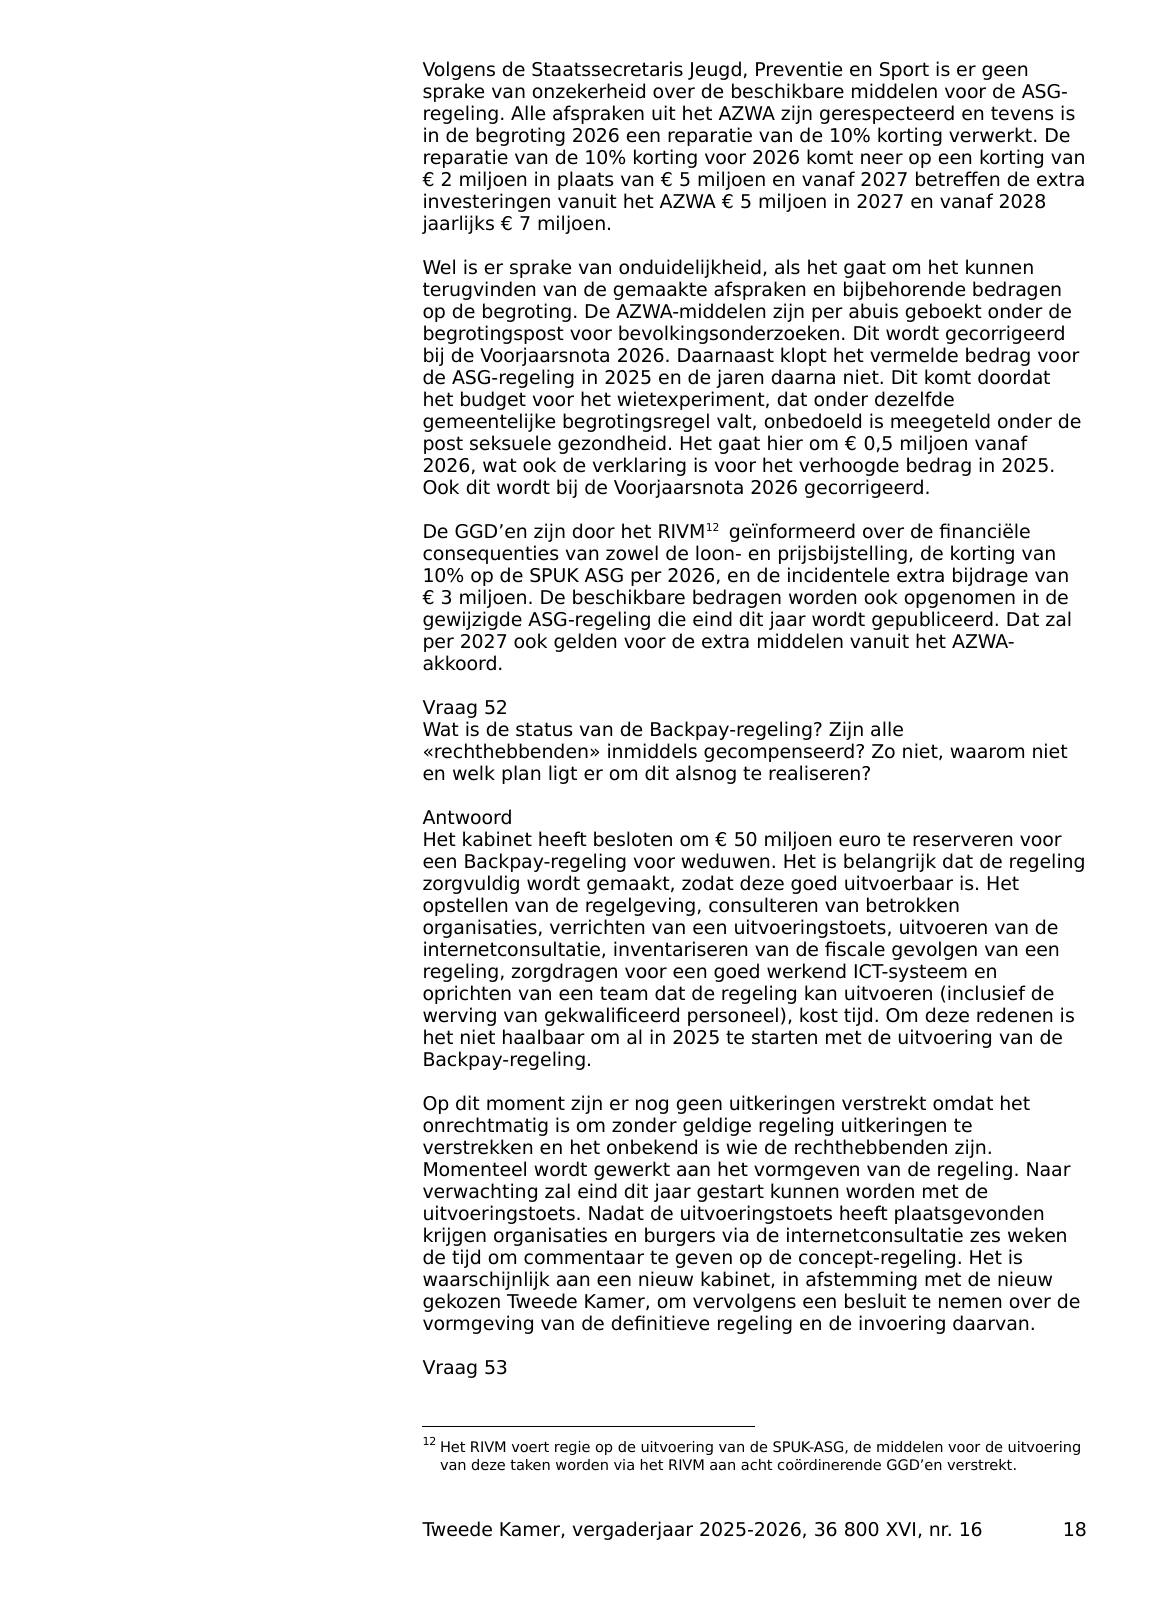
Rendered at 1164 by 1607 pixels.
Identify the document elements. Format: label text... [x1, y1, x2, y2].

text Het RIVM voert regie op de uitvoering van de SPUK-ASG, de middelen voor de uitvoering van deze taken worden via het RIVM aan acht coördinerende GGD’en verstrekt. [422, 1435, 1087, 1474]
text Wel is er sprake van onduidelijkheid, als het gaat om het kunnen terugvinden van de gemaakte afspraken en bijbehorende bedragen op de begroting. De AZWA-middelen zijn per abuis geboekt onder de begrotingspost voor bevolkingsonderzoeken. Dit wordt gecorrigeerd bij de Voorjaarsnota 2026. Daarnaast klopt het vermelde bedrag voor de ASG-regeling in 2025 en de jaren daarna niet. Dit komt doordat het budget voor het wietexperiment, dat onder dezelfde gemeentelijke begrotingsregel valt, onbedoeld is meegeteld onder de post seksuele gezondheid. Het gaat hier om € 0,5 miljoen vanaf 2026, wat ook de verklaring is voor het verhoogde bedrag in 2025. Ook dit wordt bij de Voorjaarsnota 2026 gecorrigeerd. [422, 257, 1087, 499]
text Vraag 52 [422, 697, 1087, 719]
text Het kabinet heeft besloten om € 50 miljoen euro te reserveren voor een Backpay-regeling voor weduwen. Het is belangrijk dat de regeling zorgvuldig wordt gemaakt, zodat deze goed uitvoerbaar is. Het opstellen van de regelgeving, consulteren van betrokken organisaties, verrichten van een uitvoeringstoets, uitvoeren van de internetconsultatie, inventariseren van de fiscale gevolgen van een regeling, zorgdragen voor een goed werkend ICT-systeem en oprichten van een team dat de regeling kan uitvoeren (inclusief de werving van gekwalificeerd personeel), kost tijd. Om deze redenen is het niet haalbaar om al in 2025 te starten met de uitvoering van de Backpay-regeling. [422, 829, 1087, 1071]
text Antwoord [422, 807, 1087, 829]
text Vraag 53 [422, 1357, 1087, 1379]
text De GGD’en zijn door het RIVM geïnformeerd over de financiële consequenties van zowel de loon- en prijsbijstelling, de korting van 10% op de SPUK ASG per 2026, en de incidentele extra bijdrage van € 3 miljoen. De beschikbare bedragen worden ook opgenomen in de gewijzigde ASG-regeling die eind dit jaar wordt gepubliceerd. Dat zal per 2027 ook gelden voor de extra middelen vanuit het AZWA-akkoord. [422, 521, 1087, 675]
text Wat is de status van de Backpay-regeling? Zijn alle «rechthebbenden» inmiddels gecompenseerd? Zo niet, waarom niet en welk plan ligt er om dit alsnog te realiseren? [422, 719, 1087, 785]
text Volgens de Staatssecretaris Jeugd, Preventie en Sport is er geen sprake van onzekerheid over de beschikbare middelen voor de ASG-regeling. Alle afspraken uit het AZWA zijn gerespecteerd en tevens is in de begroting 2026 een reparatie van de 10% korting verwerkt. De reparatie van de 10% korting voor 2026 komt neer op een korting van € 2 miljoen in plaats van € 5 miljoen en vanaf 2027 betreffen de extra investeringen vanuit het AZWA € 5 miljoen in 2027 en vanaf 2028 jaarlijks € 7 miljoen. [422, 59, 1087, 235]
text Op dit moment zijn er nog geen uitkeringen verstrekt omdat het onrechtmatig is om zonder geldige regeling uitkeringen te verstrekken en het onbekend is wie de rechthebbenden zijn. Momenteel wordt gewerkt aan het vormgeven van de regeling. Naar verwachting zal eind dit jaar gestart kunnen worden met de uitvoeringstoets. Nadat de uitvoeringstoets heeft plaatsgevonden krijgen organisaties en burgers via de internetconsultatie zes weken de tijd om commentaar te geven op de concept-regeling. Het is waarschijnlijk aan een nieuw kabinet, in afstemming met de nieuw gekozen Tweede Kamer, om vervolgens een besluit te nemen over de vormgeving van de definitieve regeling en de invoering daarvan. [422, 1093, 1087, 1335]
